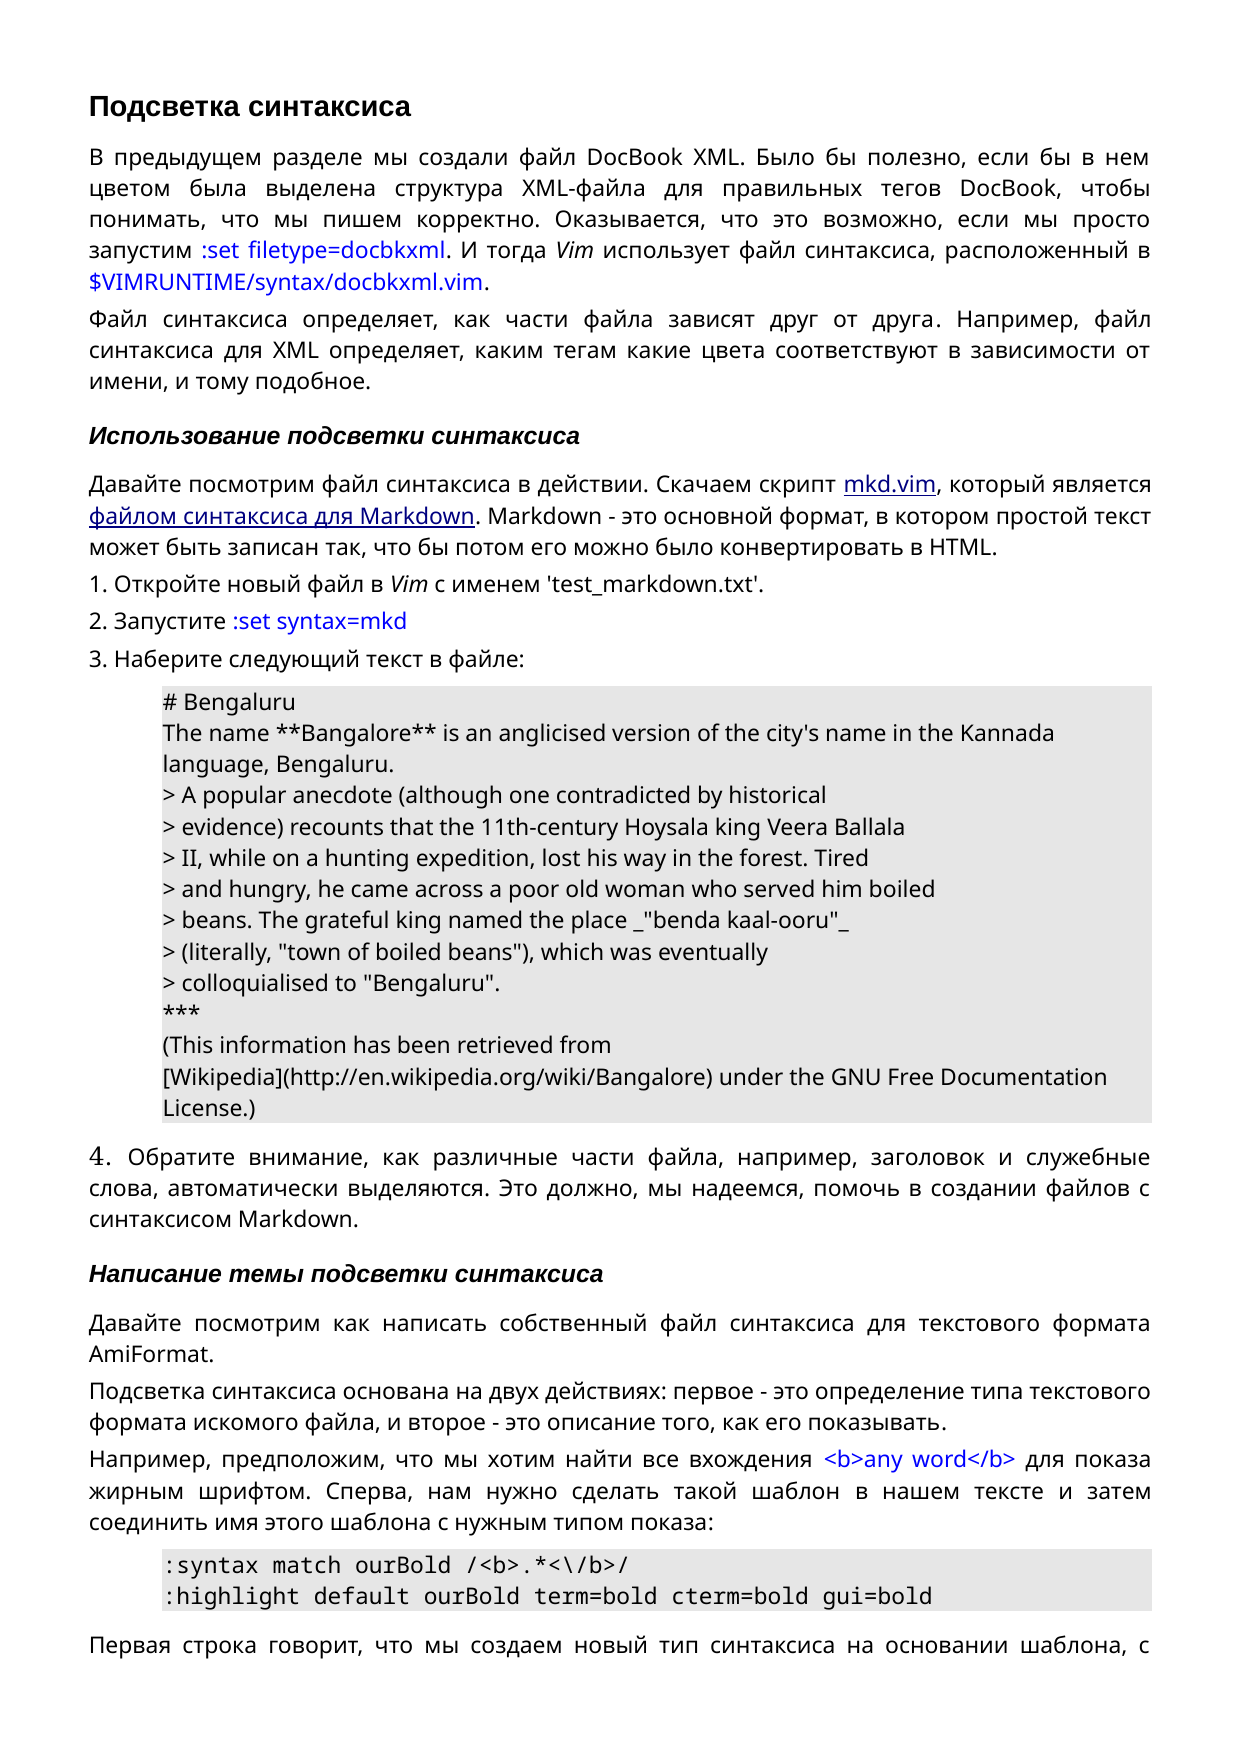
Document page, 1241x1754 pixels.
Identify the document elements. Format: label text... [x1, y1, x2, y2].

text > II, while on a hunting expedition, lost his way in the forest. Tired [162, 842, 1152, 873]
text The name **Bangalore** is an anglicised version of the city's name in the Kannada language, Bengaluru. [162, 717, 1152, 779]
subtitle Подсветка синтаксиса [88, 88, 1152, 122]
text 1. Откройте новый файл в Vim с именем 'test_markdown.txt'. [88, 568, 1152, 599]
subtitle Написание темы подсветки синтаксиса [88, 1259, 1152, 1288]
text :syntax match ourBold /<b>.*<\/b>/ [162, 1549, 1152, 1580]
text :highlight default ourBold term=bold cterm=bold gui=bold [162, 1580, 1152, 1611]
text *** [162, 998, 1152, 1029]
text Давайте посмотрим как написать собственный файл синтаксиса для текстового формата AmiFormat. [88, 1306, 1152, 1369]
text 3. Наберите следующий текст в файле: [88, 642, 1152, 674]
text Подсветка синтаксиса основана на двух действиях: первое - это определение типа текстового формата искомого файла, и второе - это описание того, как его показывать. [88, 1375, 1152, 1437]
text 2. Запустите :set syntax=mkd [88, 605, 1152, 637]
text > evidence) recounts that the 11th-century Hoysala king Veera Ballala [162, 811, 1152, 842]
text Например, предположим, что мы хотим найти все вхождения <b>any word</b> для показа жирным шрифтом. Сперва, нам нужно сделать такой шаблон в нашем тексте и затем соединить имя этого шаблона с нужным типом показа: [88, 1443, 1152, 1537]
text # Bengaluru [162, 686, 1152, 717]
text 4. Обратите внимание, как различные части файла, например, заголовок и служебные слова, автоматически выделяются. Это должно, мы надеемся, помочь в создании файлов с синтаксисом Markdown. [88, 1141, 1152, 1234]
text В предыдущем разделе мы создали файл DocBook XML. Было бы полезно, если бы в нем цветом была выделена структура XML-файла для правильных тегов DocBook, чтобы понимать, что мы пишем корректно. Оказывается, что это возможно, если мы просто запустим :set filetype=docbkxml. И тогда Vim использует файл синтаксиса, расположенный в $VIMRUNTIME/syntax/docbkxml.vim. [88, 141, 1152, 297]
text > A popular anecdote (although one contradicted by historical [162, 779, 1152, 811]
text > colloquialised to "Bengaluru". [162, 967, 1152, 998]
text (This information has been retrieved from [Wikipedia](http://en.wikipedia.org/wiki/Bangalore) under the GNU Free Documentation License.) [162, 1029, 1152, 1123]
text Файл синтаксиса определяет, как части файла зависят друг от друга. Например, файл синтаксиса для XML определяет, каким тегам какие цвета соответствуют в зависимости от имени, и тому подобное. [88, 303, 1152, 396]
text Первая строка говорит, что мы создаем новый тип синтаксиса на основании шаблона, с [88, 1629, 1152, 1660]
text > (literally, "town of boiled beans"), which was eventually [162, 936, 1152, 967]
text Давайте посмотрим файл синтаксиса в действии. Скачаем скрипт mkd.vim, который является файлом синтаксиса для Markdown. Markdown - это основной формат, в котором простой текст может быть записан так, что бы потом его можно было конвертировать в HTML. [88, 468, 1152, 562]
subtitle Использование подсветки синтаксиса [88, 421, 1152, 450]
text > and hungry, he came across a poor old woman who served him boiled [162, 873, 1152, 904]
text > beans. The grateful king named the place _"benda kaal-ooru"_ [162, 904, 1152, 936]
